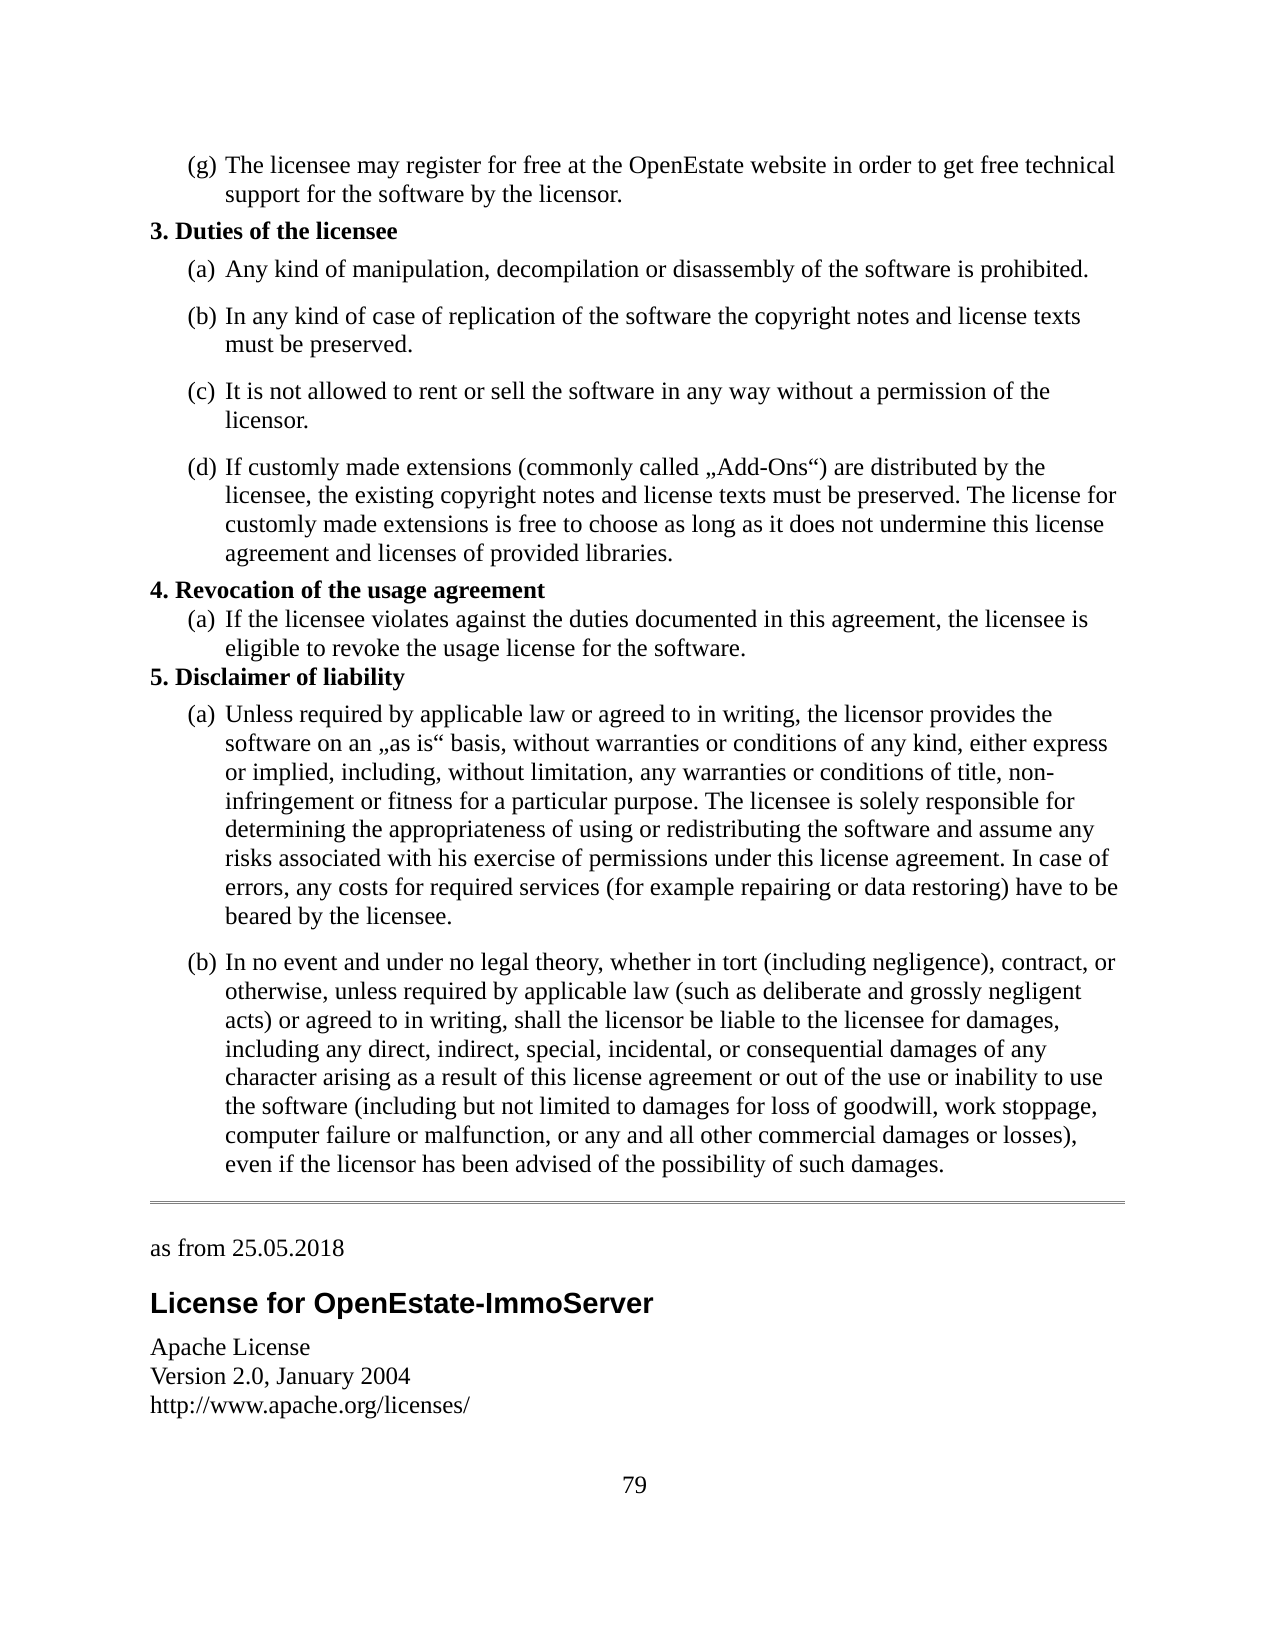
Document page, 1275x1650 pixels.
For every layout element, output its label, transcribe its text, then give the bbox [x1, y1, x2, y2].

subtitle License for OpenEstate-ImmoServer [150, 1286, 1125, 1320]
list In no event and under no legal theory, whether in tort (including negligence), contract, or otherwise, unless required by applicable law (such as deliberate and grossly negligent acts) or agreed to in writing, shall the licensor be liable to the licensee for damages, including any direct, indirect, special, incidental, or consequential damages of any character arising as a result of this license agreement or out of the use or inability to use the software (including but not limited to damages for loss of goodwill, work stoppage, computer failure or malfunction, or any and all other commercial damages or losses), even if the licensor has been advised of the possibility of such damages. [187, 947, 1125, 1177]
list Any kind of manipulation, decompilation or disassembly of the software is prohibited. [187, 254, 1125, 283]
list If the licensee violates against the duties documented in this agreement, the licensee is eligible to revoke the usage license for the software. [187, 604, 1125, 662]
list Unless required by applicable law or agreed to in writing, the licensor provides the software on an „as is“ basis, without warranties or conditions of any kind, either express or implied, including, without limitation, any warranties or conditions of title, non-infringement or fitness for a particular purpose. The licensee is solely responsible for determining the appropriateness of using or redistributing the software and assume any risks associated with his exercise of permissions under this license agreement. In case of errors, any costs for required services (for example repairing or data restoring) have to be beared by the licensee. [187, 699, 1125, 929]
text 3. Duties of the licensee [150, 216, 1125, 245]
list The licensee may register for free at the OpenEstate website in order to get free technical support for the software by the licensor. [187, 150, 1125, 207]
text Apache License Version 2.0, January 2004 http://www.apache.org/licenses/ [150, 1332, 1125, 1419]
text 4. Revocation of the usage agreement [150, 576, 1125, 604]
text as from 25.05.2018 [150, 1233, 1125, 1261]
list In any kind of case of replication of the software the copyright notes and license texts must be preserved. [187, 301, 1125, 358]
text 5. Disclaimer of liability [150, 662, 1125, 691]
list It is not allowed to rent or sell the software in any way without a permission of the licensor. [187, 376, 1125, 434]
list If customly made extensions (commonly called „Add-Ons“) are distributed by the licensee, the existing copyright notes and license texts must be preserved. The license for customly made extensions is free to choose as long as it does not undermine this license agreement and licenses of provided libraries. [187, 452, 1125, 567]
